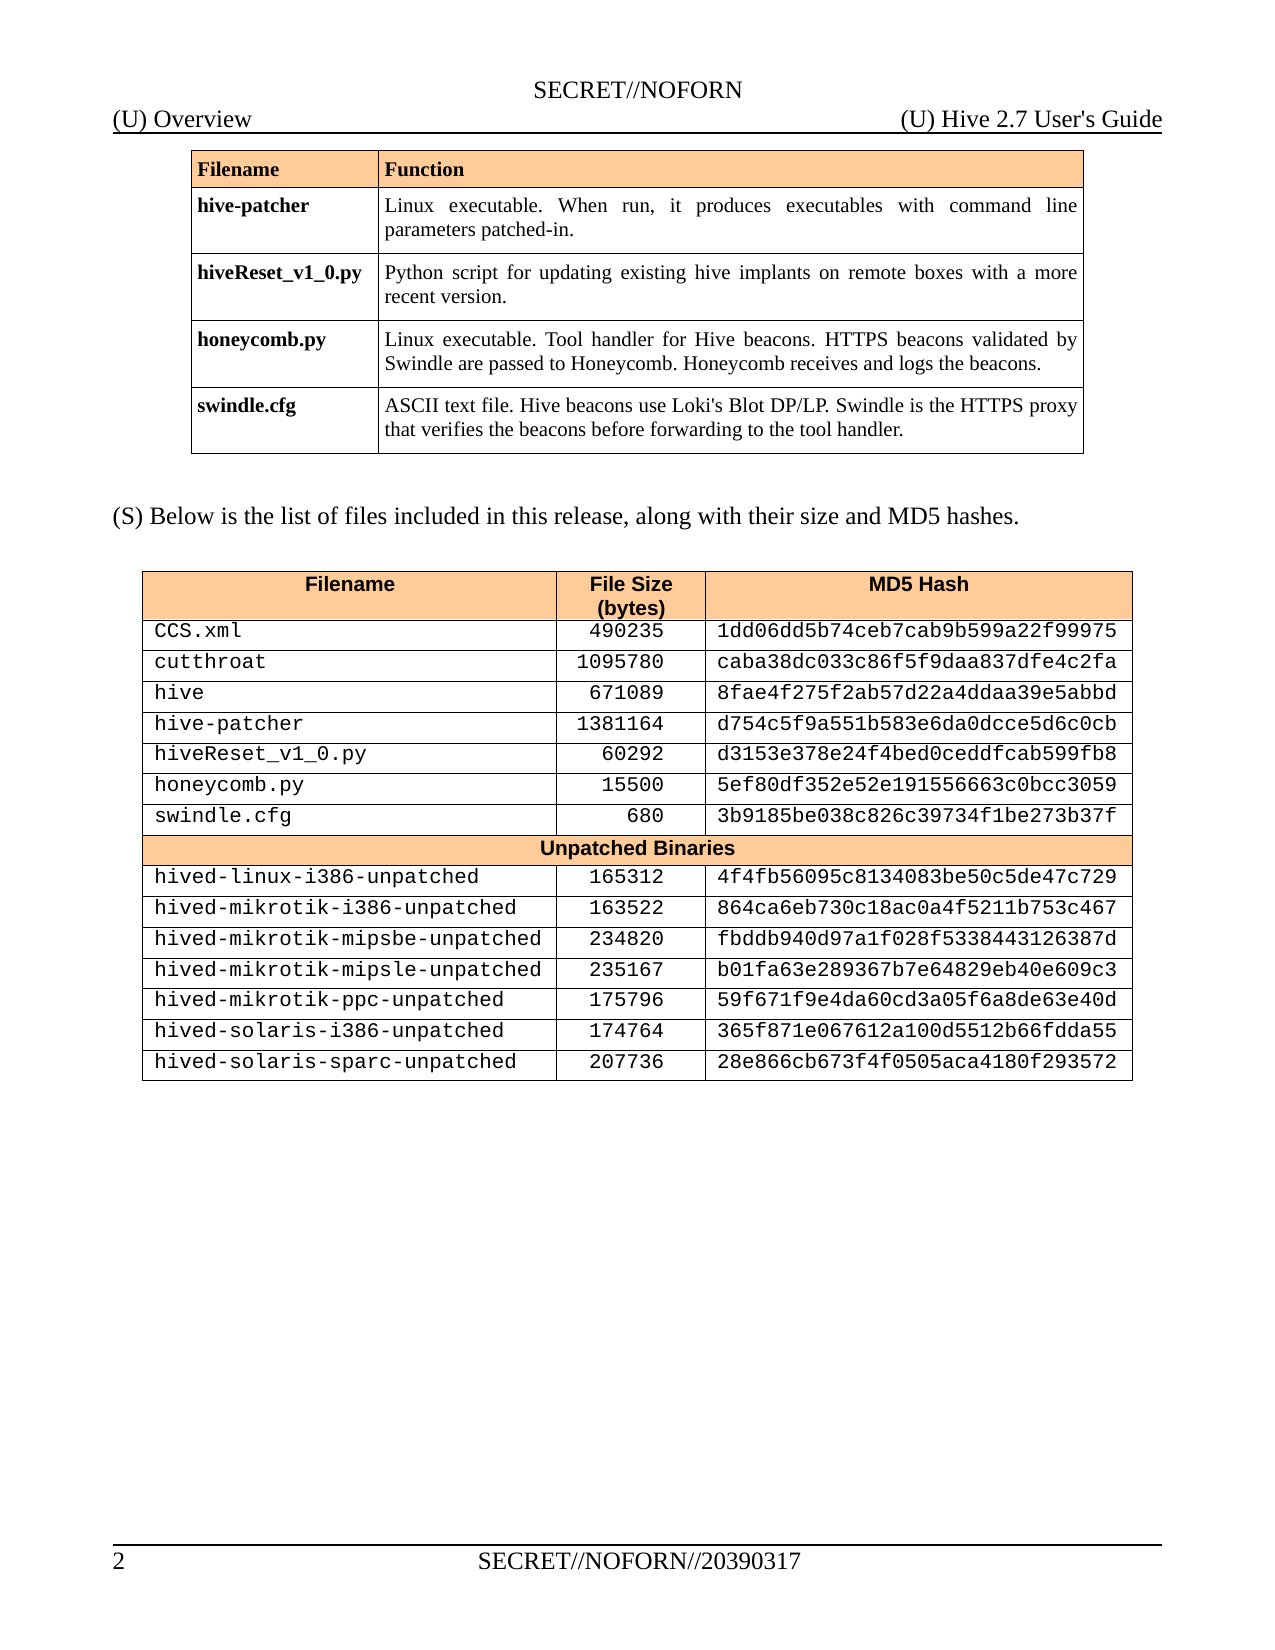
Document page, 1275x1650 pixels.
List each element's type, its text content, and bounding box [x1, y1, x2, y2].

text (S) Below is the list of files included in this release, along with their size and MD5 hashes. [112, 501, 1162, 530]
table_cell 28e866cb673f4f0505aca4180f293572 [706, 1051, 1132, 1080]
table_cell 174764 [557, 1020, 705, 1050]
table_cell 1095780 [557, 651, 705, 681]
table_header File Size (bytes) [557, 572, 705, 619]
table_cell Unpatched Binaries [143, 836, 1132, 865]
table_cell hived-mikrotik-mipsle-unpatched [143, 959, 556, 988]
table_cell 165312 [557, 866, 705, 896]
table_cell swindle.cfg [143, 805, 556, 834]
table_cell 234820 [557, 928, 705, 957]
table_cell 163522 [557, 897, 705, 927]
table_cell honeycomb.py [143, 774, 556, 804]
table_cell hive-patcher [192, 188, 378, 253]
table_cell swindle.cfg [192, 388, 378, 453]
table_cell Python script for updating existing hive implants on remote boxes with a more recent version. [379, 254, 1083, 320]
table_cell hived-linux-i386-unpatched [143, 866, 556, 896]
table_cell 490235 [557, 621, 705, 650]
table_cell 864ca6eb730c18ac0a4f5211b753c467 [706, 897, 1132, 927]
table_cell fbddb940d97a1f028f5338443126387d [706, 928, 1132, 957]
table_cell hiveReset_v1_0.py [192, 254, 378, 320]
table_cell Linux executable. When run, it produces executables with command line parameters patched-in. [379, 188, 1083, 253]
table_cell d754c5f9a551b583e6da0dcce5d6c0cb [706, 713, 1132, 742]
table_cell 680 [557, 805, 705, 834]
table_cell d3153e378e24f4bed0ceddfcab599fb8 [706, 744, 1132, 773]
table_cell 15500 [557, 774, 705, 804]
table_cell hived-mikrotik-mipsbe-unpatched [143, 928, 556, 957]
table_cell hive-patcher [143, 713, 556, 742]
table_cell 1381164 [557, 713, 705, 742]
table_cell CCS.xml [143, 621, 556, 650]
table_cell b01fa63e289367b7e64829eb40e609c3 [706, 959, 1132, 988]
table_cell Linux executable. Tool handler for Hive beacons. HTTPS beacons validated by Swindle are passed to Honeycomb. Honeycomb receives and logs the beacons. [379, 321, 1083, 387]
table_header Filename [143, 572, 556, 619]
table_cell 175796 [557, 989, 705, 1019]
table_cell 207736 [557, 1051, 705, 1080]
table_cell 1dd06dd5b74ceb7cab9b599a22f99975 [706, 621, 1132, 650]
table_cell ASCII text file. Hive beacons use Loki's Blot DP/LP. Swindle is the HTTPS proxy that verifies the beacons before forwarding to the tool handler. [379, 388, 1083, 453]
table_header Filename [192, 151, 378, 187]
table_cell 5ef80df352e52e191556663c0bcc3059 [706, 774, 1132, 804]
table_cell 671089 [557, 682, 705, 712]
table_cell 3b9185be038c826c39734f1be273b37f [706, 805, 1132, 834]
table_cell 235167 [557, 959, 705, 988]
table_cell hived-mikrotik-i386-unpatched [143, 897, 556, 927]
table_cell 59f671f9e4da60cd3a05f6a8de63e40d [706, 989, 1132, 1019]
table_cell hived-mikrotik-ppc-unpatched [143, 989, 556, 1019]
table_cell honeycomb.py [192, 321, 378, 387]
table_cell hived-solaris-sparc-unpatched [143, 1051, 556, 1080]
table_cell hived-solaris-i386-unpatched [143, 1020, 556, 1050]
table_cell hiveReset_v1_0.py [143, 744, 556, 773]
table_cell caba38dc033c86f5f9daa837dfe4c2fa [706, 651, 1132, 681]
table_header Function [379, 151, 1083, 187]
table_cell 8fae4f275f2ab57d22a4ddaa39e5abbd [706, 682, 1132, 712]
table_cell 4f4fb56095c8134083be50c5de47c729 [706, 866, 1132, 896]
table_cell hive [143, 682, 556, 712]
table_cell 365f871e067612a100d5512b66fdda55 [706, 1020, 1132, 1050]
table_cell cutthroat [143, 651, 556, 681]
table_cell 60292 [557, 744, 705, 773]
table_header MD5 Hash [706, 572, 1132, 619]
